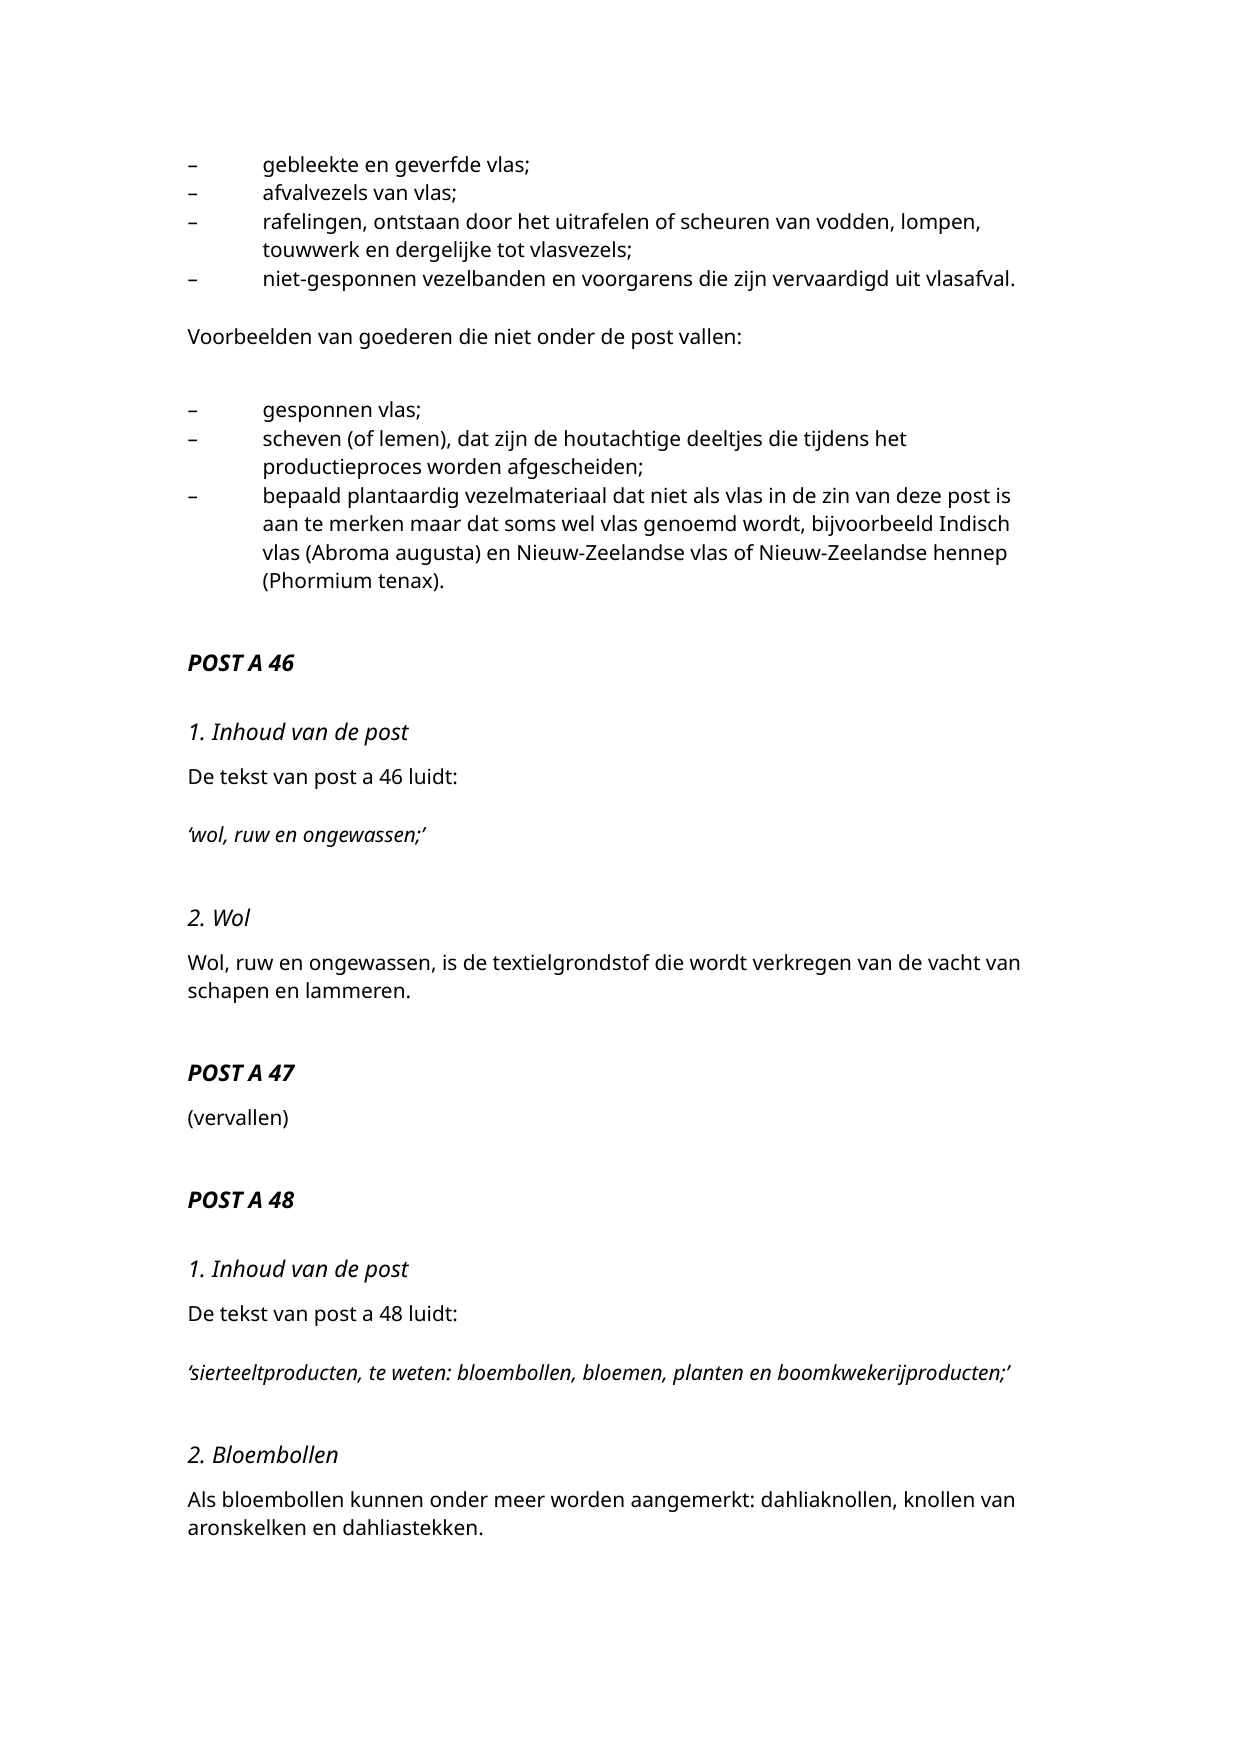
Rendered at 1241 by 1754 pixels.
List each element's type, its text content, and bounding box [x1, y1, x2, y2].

text ‘sierteeltproducten, te weten: bloembollen, bloemen, planten en boomkwekerijproducten;’ [187, 1358, 1053, 1386]
subtitle POST A 48 [187, 1184, 1053, 1216]
text De tekst van post a 48 luidt: [187, 1299, 1053, 1328]
list gebleekte en geverfde vlas; [187, 150, 1053, 178]
list bepaald plantaardig vezelmateriaal dat niet als vlas in de zin van deze post is aan te merken maar dat soms wel vlas genoemd wordt, bijvoorbeeld Indisch vlas (Abroma augusta) en Nieuw-Zeelandse vlas of Nieuw-Zeelandse hennep (Phormium tenax). [187, 481, 1053, 595]
subtitle 1. Inhoud van de post [187, 716, 1053, 747]
list niet-gesponnen vezelbanden en voorgarens die zijn vervaardigd uit vlasafval. [187, 264, 1053, 292]
list gesponnen vlas; [187, 396, 1053, 424]
list afvalvezels van vlas; [187, 178, 1053, 207]
list rafelingen, ontstaan door het uitrafelen of scheuren van vodden, lompen, touwwerk en dergelijke tot vlasvezels; [187, 207, 1053, 264]
text Als bloembollen kunnen onder meer worden aangemerkt: dahliaknollen, knollen van aronskelken en dahliastekken. [187, 1485, 1053, 1542]
subtitle 2. Wol [187, 902, 1053, 933]
subtitle 2. Bloembollen [187, 1439, 1053, 1470]
text Wol, ruw en ongewassen, is de textielgrondstof die wordt verkregen van de vacht van schapen en lammeren. [187, 948, 1053, 1005]
subtitle 1. Inhoud van de post [187, 1253, 1053, 1284]
list scheven (of lemen), dat zijn de houtachtige deeltjes die tijdens het productieproces worden afgescheiden; [187, 424, 1053, 481]
text De tekst van post a 46 luidt: [187, 762, 1053, 791]
text (vervallen) [187, 1103, 1053, 1132]
subtitle POST A 46 [187, 647, 1053, 678]
text ‘wol, ruw en ongewassen;’ [187, 821, 1053, 849]
text Voorbeelden van goederen die niet onder de post vallen: [187, 322, 1053, 351]
subtitle POST A 47 [187, 1057, 1053, 1088]
